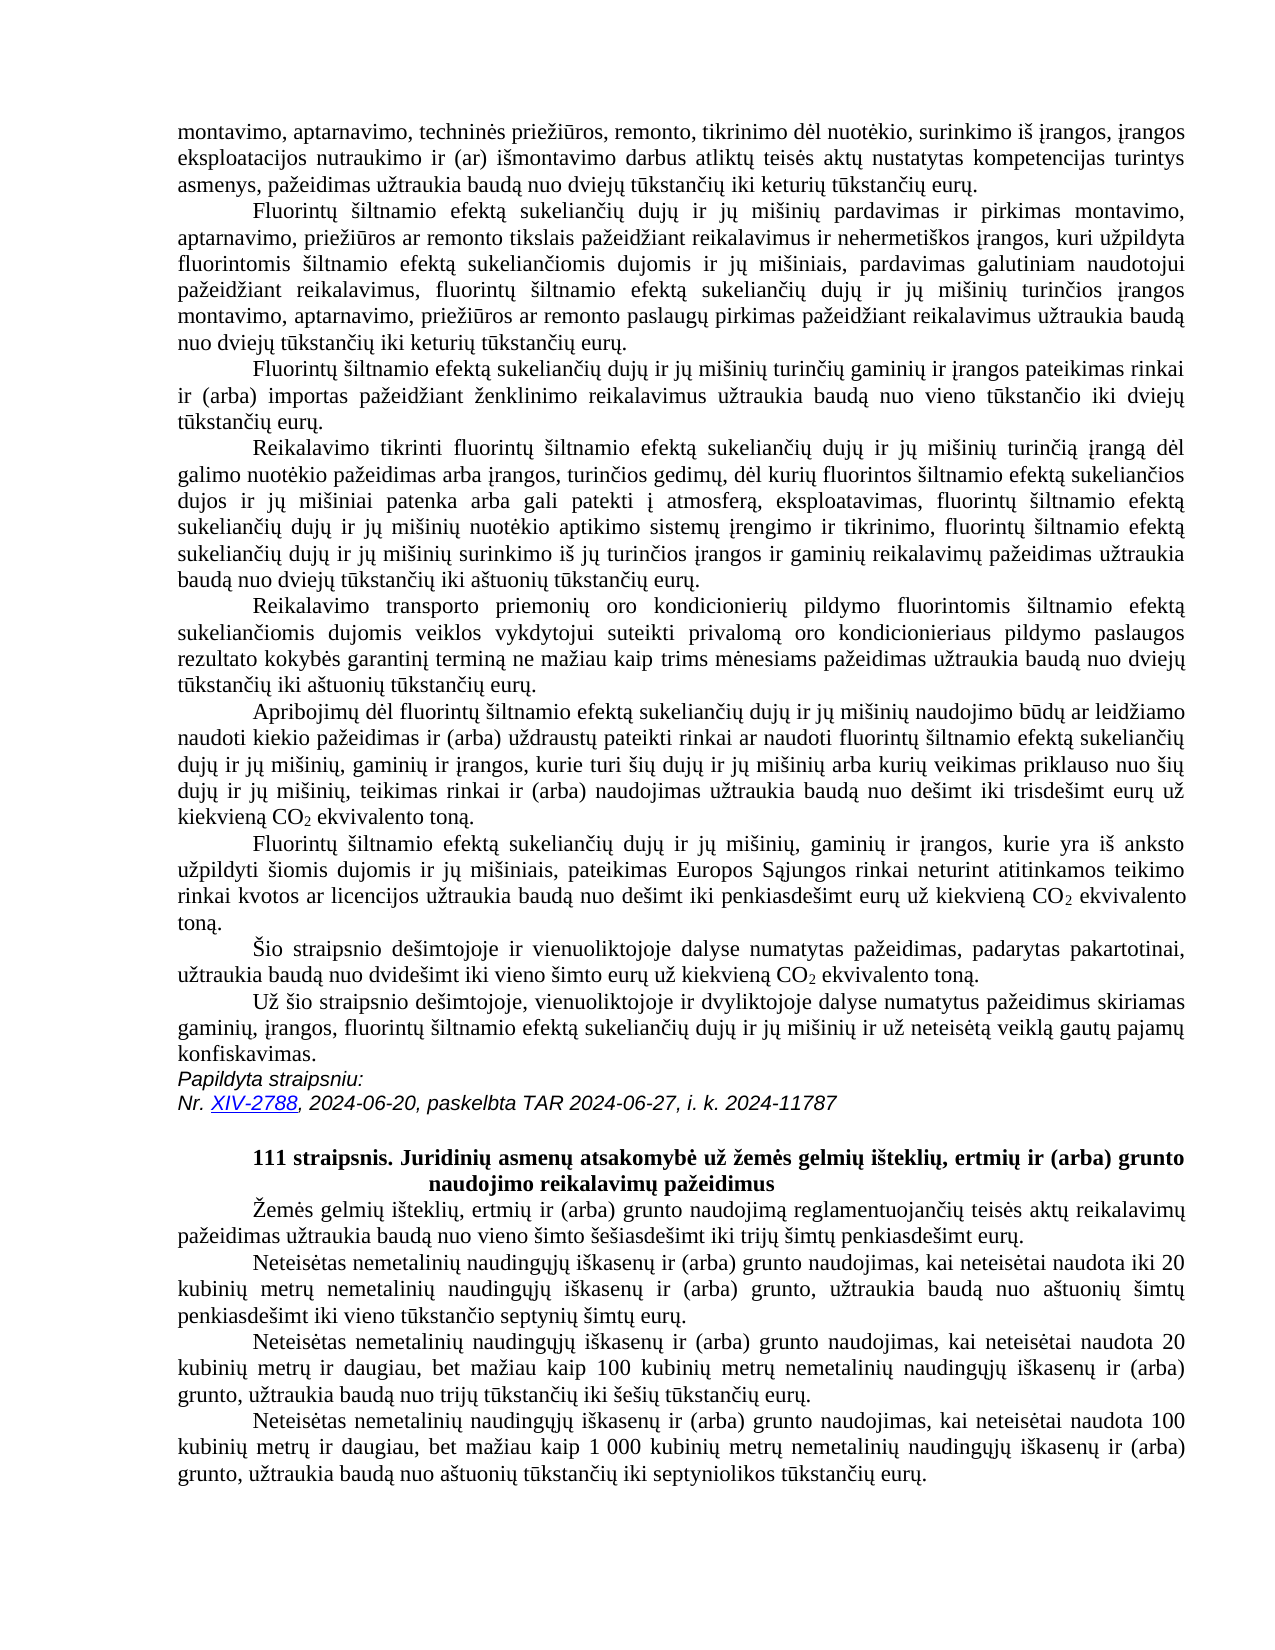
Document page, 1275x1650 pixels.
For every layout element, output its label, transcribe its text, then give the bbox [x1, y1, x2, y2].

text Fluorintų šiltnamio efektą sukeliančių dujų ir jų mišinių pardavimas ir pirkimas montavimo, aptarnavimo, priežiūros ar remonto tikslais pažeidžiant reikalavimus ir nehermetiškos įrangos, kuri užpildyta fluorintomis šiltnamio efektą sukeliančiomis dujomis ir jų mišiniais, pardavimas galutiniam naudotojui pažeidžiant reikalavimus, fluorintų šiltnamio efektą sukeliančių dujų ir jų mišinių turinčios įrangos montavimo, aptarnavimo, priežiūros ar remonto paslaugų pirkimas pažeidžiant reikalavimus užtraukia baudą nuo dviejų tūkstančių iki keturių tūkstančių eurų. [177, 197, 1186, 355]
text Apribojimų dėl fluorintų šiltnamio efektą sukeliančių dujų ir jų mišinių naudojimo būdų ar leidžiamo naudoti kiekio pažeidimas ir (arba) uždraustų pateikti rinkai ar naudoti fluorintų šiltnamio efektą sukeliančių dujų ir jų mišinių, gaminių ir įrangos, kurie turi šių dujų ir jų mišinių arba kurių veikimas priklauso nuo šių dujų ir jų mišinių, teikimas rinkai ir (arba) naudojimas užtraukia baudą nuo dešimt iki trisdešimt eurų už kiekvieną CO2 ekvivalento toną. [177, 698, 1186, 830]
text Žemės gelmių išteklių, ertmių ir (arba) grunto naudojimą reglamentuojančių teisės aktų reikalavimų pažeidimas užtraukia baudą nuo vieno šimto šešiasdešimt iki trijų šimtų penkiasdešimt eurų. [177, 1196, 1186, 1249]
text Fluorintų šiltnamio efektą sukeliančių dujų ir jų mišinių turinčių gaminių ir įrangos pateikimas rinkai ir (arba) importas pažeidžiant ženklinimo reikalavimus užtraukia baudą nuo vieno tūkstančio iki dviejų tūkstančių eurų. [177, 355, 1186, 434]
text Reikalavimo tikrinti fluorintų šiltnamio efektą sukeliančių dujų ir jų mišinių turinčią įrangą dėl galimo nuotėkio pažeidimas arba įrangos, turinčios gedimų, dėl kurių fluorintos šiltnamio efektą sukeliančios dujos ir jų mišiniai patenka arba gali patekti į atmosferą, eksploatavimas, fluorintų šiltnamio efektą sukeliančių dujų ir jų mišinių nuotėkio aptikimo sistemų įrengimo ir tikrinimo, fluorintų šiltnamio efektą sukeliančių dujų ir jų mišinių surinkimo iš jų turinčios įrangos ir gaminių reikalavimų pažeidimas užtraukia baudą nuo dviejų tūkstančių iki aštuonių tūkstančių eurų. [177, 434, 1186, 592]
text montavimo, aptarnavimo, techninės priežiūros, remonto, tikrinimo dėl nuotėkio, surinkimo iš įrangos, įrangos eksploatacijos nutraukimo ir (ar) išmontavimo darbus atliktų teisės aktų nustatytas kompetencijas turintys asmenys, pažeidimas užtraukia baudą nuo dviejų tūkstančių iki keturių tūkstančių eurų. [177, 118, 1186, 197]
text Šio straipsnio dešimtojoje ir vienuoliktojoje dalyse numatytas pažeidimas, padarytas pakartotinai, užtraukia baudą nuo dvidešimt iki vieno šimto eurų už kiekvieną CO2 ekvivalento toną. [177, 935, 1186, 988]
text Neteisėtas nemetalinių naudingųjų iškasenų ir (arba) grunto naudojimas, kai neteisėtai naudota 100 kubinių metrų ir daugiau, bet mažiau kaip 1 000 kubinių metrų nemetalinių naudingųjų iškasenų ir (arba) grunto, užtraukia baudą nuo aštuonių tūkstančių iki septyniolikos tūkstančių eurų. [177, 1407, 1186, 1486]
text Fluorintų šiltnamio efektą sukeliančių dujų ir jų mišinių, gaminių ir įrangos, kurie yra iš anksto užpildyti šiomis dujomis ir jų mišiniais, pateikimas Europos Sąjungos rinkai neturint atitinkamos teikimo rinkai kvotos ar licencijos užtraukia baudą nuo dešimt iki penkiasdešimt eurų už kiekvieną CO2 ekvivalento toną. [177, 830, 1186, 935]
text Už šio straipsnio dešimtojoje, vienuoliktojoje ir dvyliktojoje dalyse numatytus pažeidimus skiriamas gaminių, įrangos, fluorintų šiltnamio efektą sukeliančių dujų ir jų mišinių ir už neteisėtą veiklą gautų pajamų konfiskavimas. [177, 988, 1186, 1067]
text 111 straipsnis. Juridinių asmenų atsakomybė už žemės gelmių išteklių, ertmių ir (arba) grunto naudojimo reikalavimų pažeidimus [252, 1143, 1186, 1196]
text Neteisėtas nemetalinių naudingųjų iškasenų ir (arba) grunto naudojimas, kai neteisėtai naudota 20 kubinių metrų ir daugiau, bet mažiau kaip 100 kubinių metrų nemetalinių naudingųjų iškasenų ir (arba) grunto, užtraukia baudą nuo trijų tūkstančių iki šešių tūkstančių eurų. [177, 1328, 1186, 1407]
text Nr. XIV-2788, 2024-06-20, paskelbta TAR 2024-06-27, i. k. 2024-11787 [177, 1091, 1186, 1115]
text Neteisėtas nemetalinių naudingųjų iškasenų ir (arba) grunto naudojimas, kai neteisėtai naudota iki 20 kubinių metrų nemetalinių naudingųjų iškasenų ir (arba) grunto, užtraukia baudą nuo aštuonių šimtų penkiasdešimt iki vieno tūkstančio septynių šimtų eurų. [177, 1249, 1186, 1328]
text Papildyta straipsniu: [177, 1067, 1186, 1091]
text Reikalavimo transporto priemonių oro kondicionierių pildymo fluorintomis šiltnamio efektą sukeliančiomis dujomis veiklos vykdytojui suteikti privalomą oro kondicionieriaus pildymo paslaugos rezultato kokybės garantinį terminą ne mažiau kaip trims mėnesiams pažeidimas užtraukia baudą nuo dviejų tūkstančių iki aštuonių tūkstančių eurų. [177, 592, 1186, 698]
